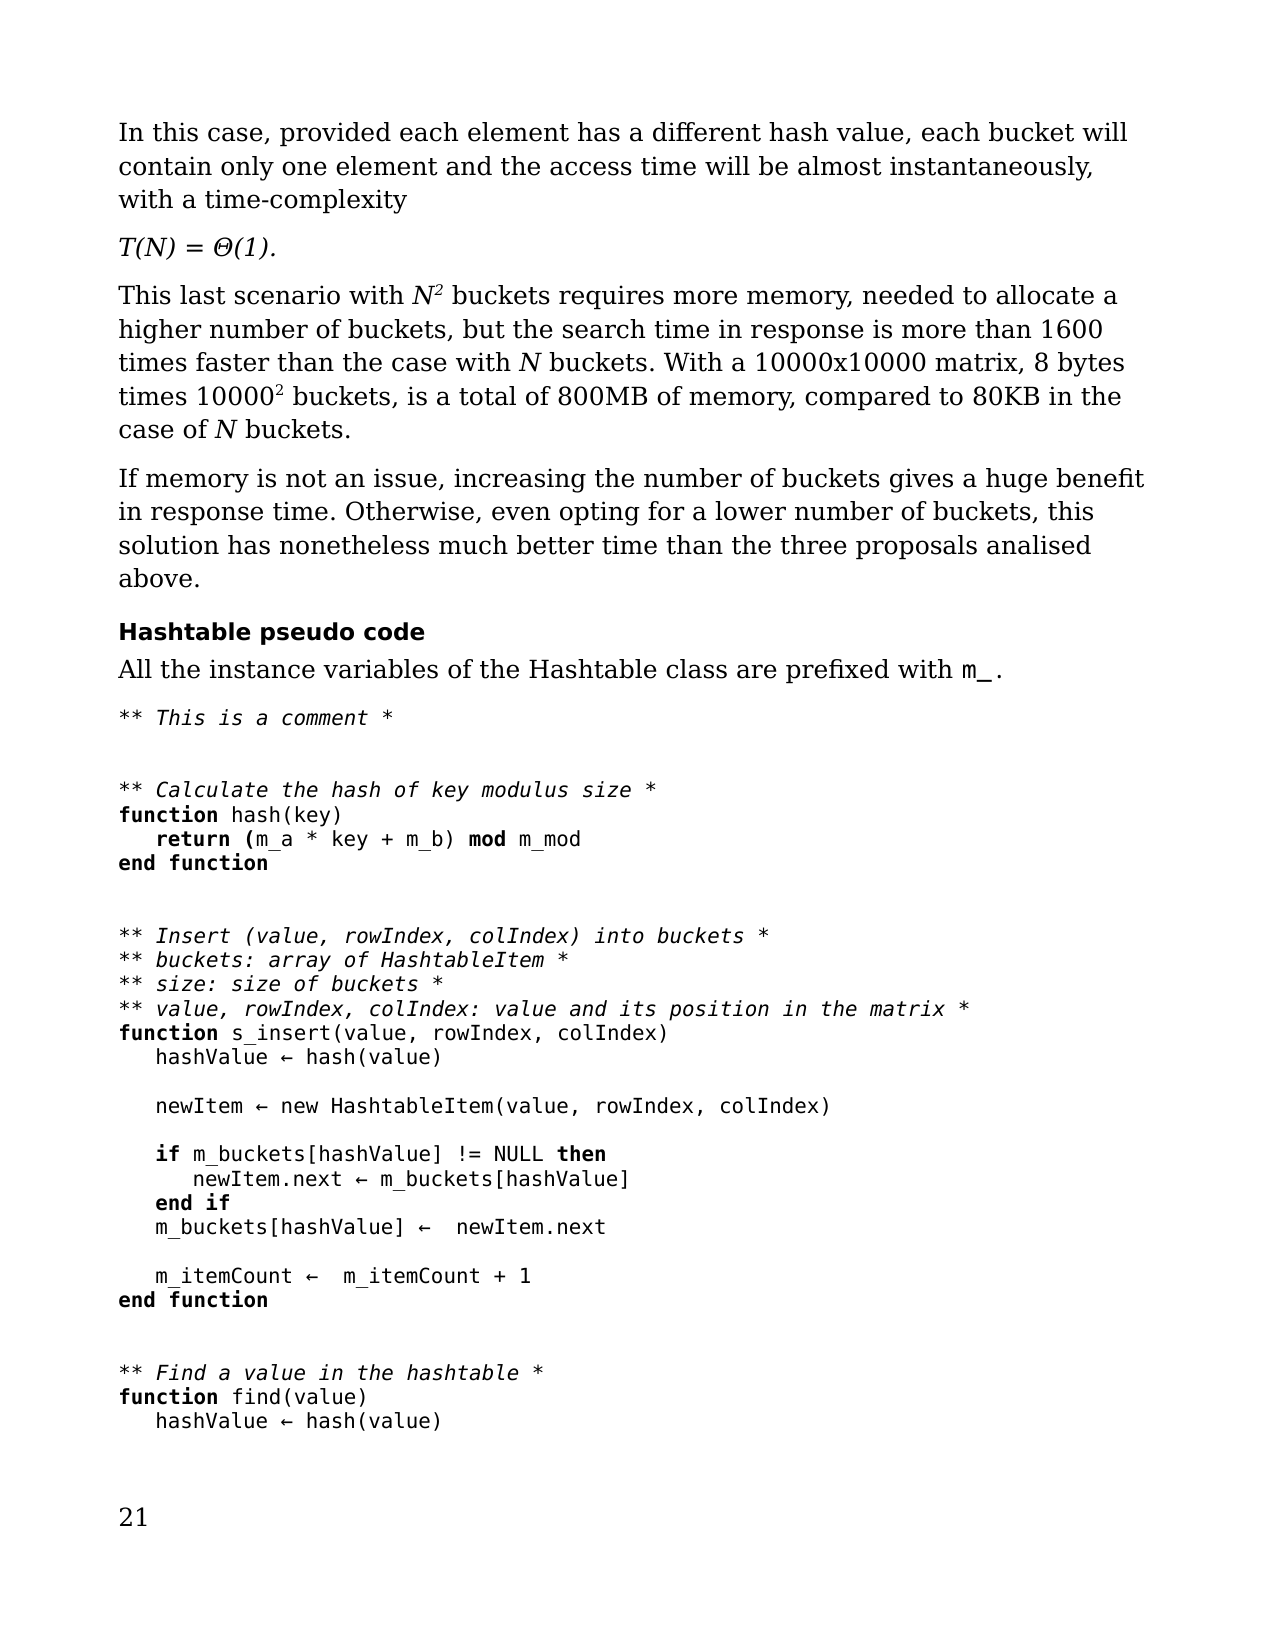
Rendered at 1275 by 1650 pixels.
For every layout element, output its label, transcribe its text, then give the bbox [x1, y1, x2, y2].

text m_buckets[hashValue] ← newItem.next [118, 1215, 1157, 1239]
text This last scenario with N2 buckets requires more memory, needed to allocate a higher number of buckets, but the search time in response is more than 1600 times faster than the case with N buckets. With a 10000x10000 matrix, 8 bytes times 100002 buckets, is a total of 800MB of memory, compared to 80KB in the case of N buckets. [118, 281, 1157, 445]
text end function [118, 851, 1157, 875]
text hashValue ← hash(value) [118, 1045, 1157, 1069]
text end function [118, 1288, 1157, 1312]
text If memory is not an issue, increasing the number of buckets gives a huge benefit in response time. Otherwise, even opting for a lower number of buckets, this solution has nonetheless much better time than the three proposals analised above. [118, 464, 1157, 593]
text ** Insert (value, rowIndex, colIndex) into buckets * [118, 924, 1157, 948]
text ** buckets: array of HashtableItem * [118, 948, 1157, 972]
text newItem ← new HashtableItem(value, rowIndex, colIndex) [118, 1094, 1157, 1118]
text function hash(key) [118, 803, 1157, 827]
text T(N) = Θ(1). [118, 233, 1157, 262]
text ** This is a comment * [118, 706, 1157, 730]
subtitle Hashtable pseudo code [118, 619, 1157, 646]
text ** Calculate the hash of key modulus size * [118, 778, 1157, 803]
text hashValue ← hash(value) [118, 1409, 1157, 1434]
text return (m_a * key + m_b) mod m_mod [118, 827, 1157, 851]
text ** value, rowIndex, colIndex: value and its position in the matrix * [118, 997, 1157, 1021]
text m_itemCount ← m_itemCount + 1 [118, 1264, 1157, 1288]
text newItem.next ← m_buckets[hashValue] [118, 1167, 1157, 1191]
text In this case, provided each element has a different hash value, each bucket will contain only one element and the access time will be almost instantaneously, with a time-complexity [118, 118, 1157, 214]
text All the instance variables of the Hashtable class are prefixed with m_. [118, 652, 1157, 686]
text if m_buckets[hashValue] != NULL then [118, 1142, 1157, 1167]
text ** size: size of buckets * [118, 972, 1157, 997]
text end if [118, 1191, 1157, 1215]
text function find(value) [118, 1385, 1157, 1409]
text ** Find a value in the hashtable * [118, 1361, 1157, 1385]
text function s_insert(value, rowIndex, colIndex) [118, 1021, 1157, 1045]
